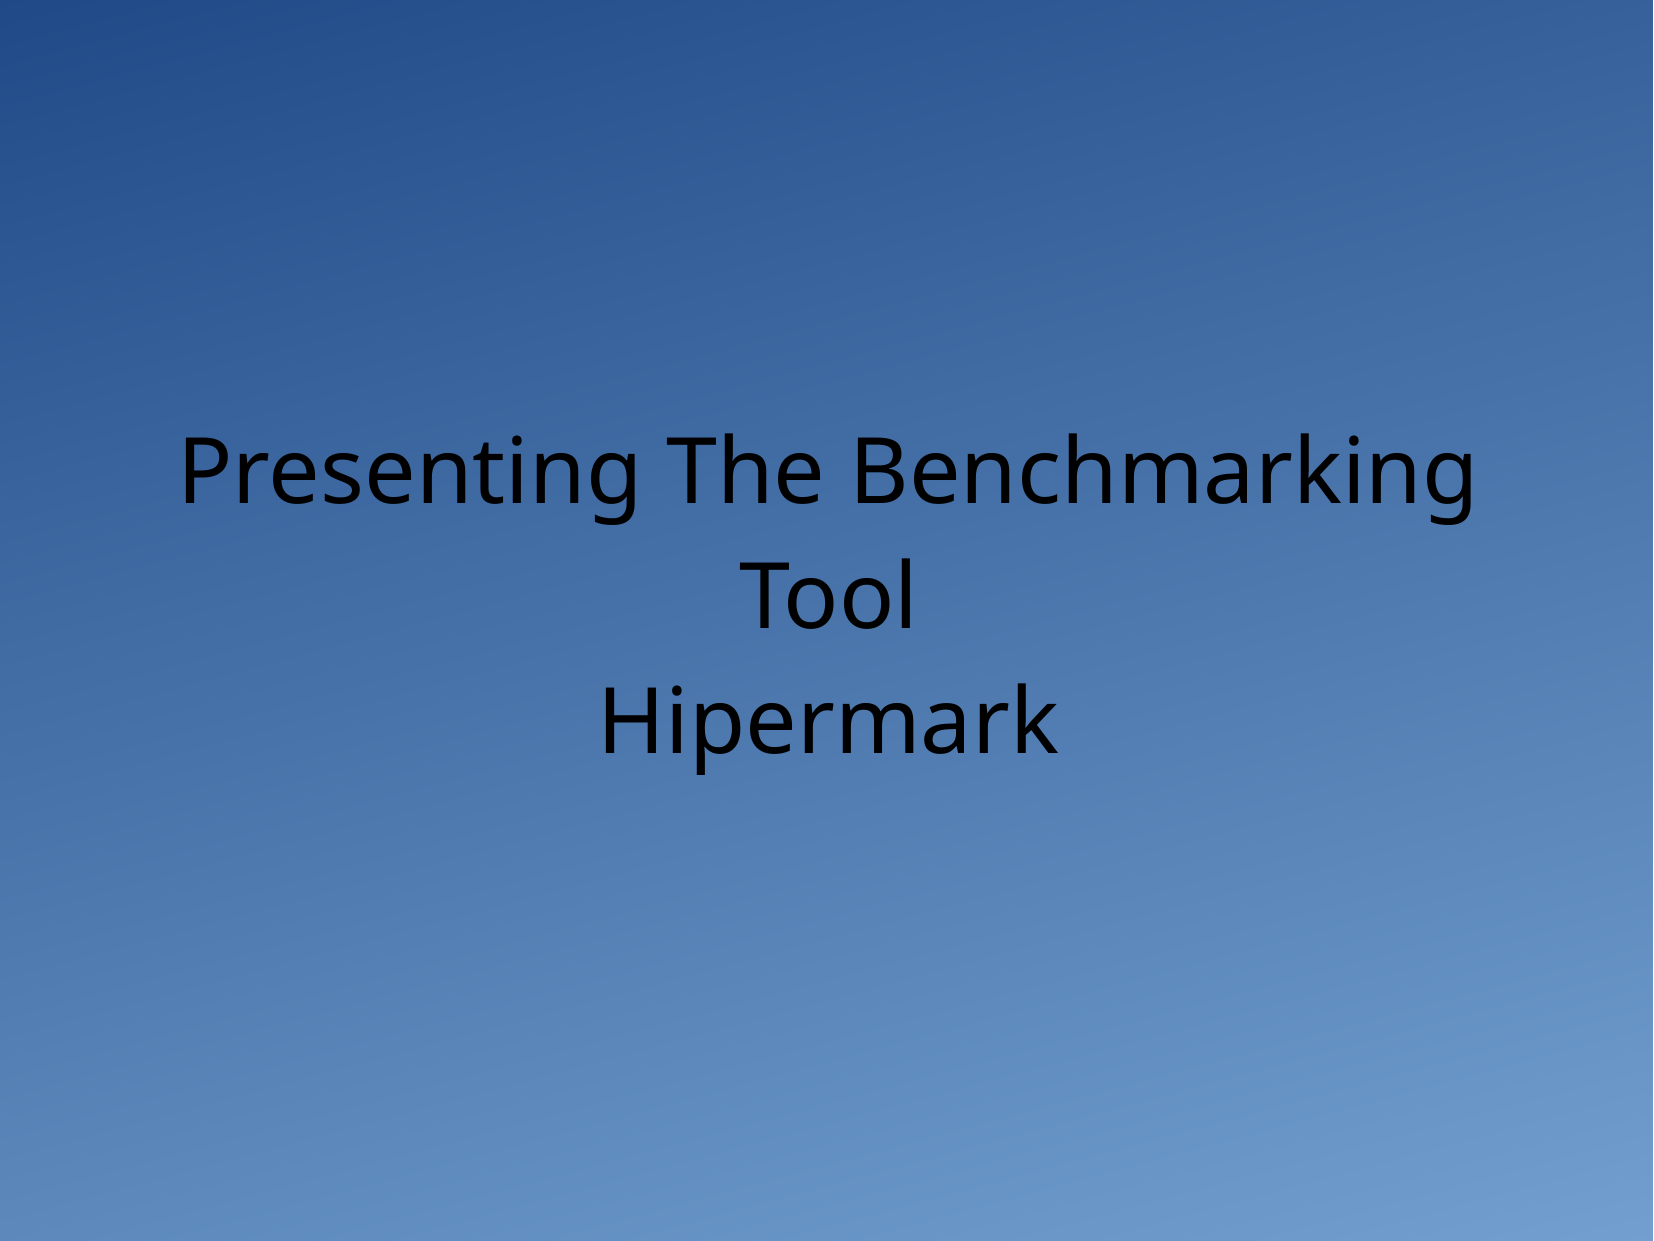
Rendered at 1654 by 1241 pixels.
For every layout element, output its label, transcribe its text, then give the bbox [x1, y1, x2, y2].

title Presenting The Benchmarking Tool Hipermark [82, 31, 1576, 1156]
